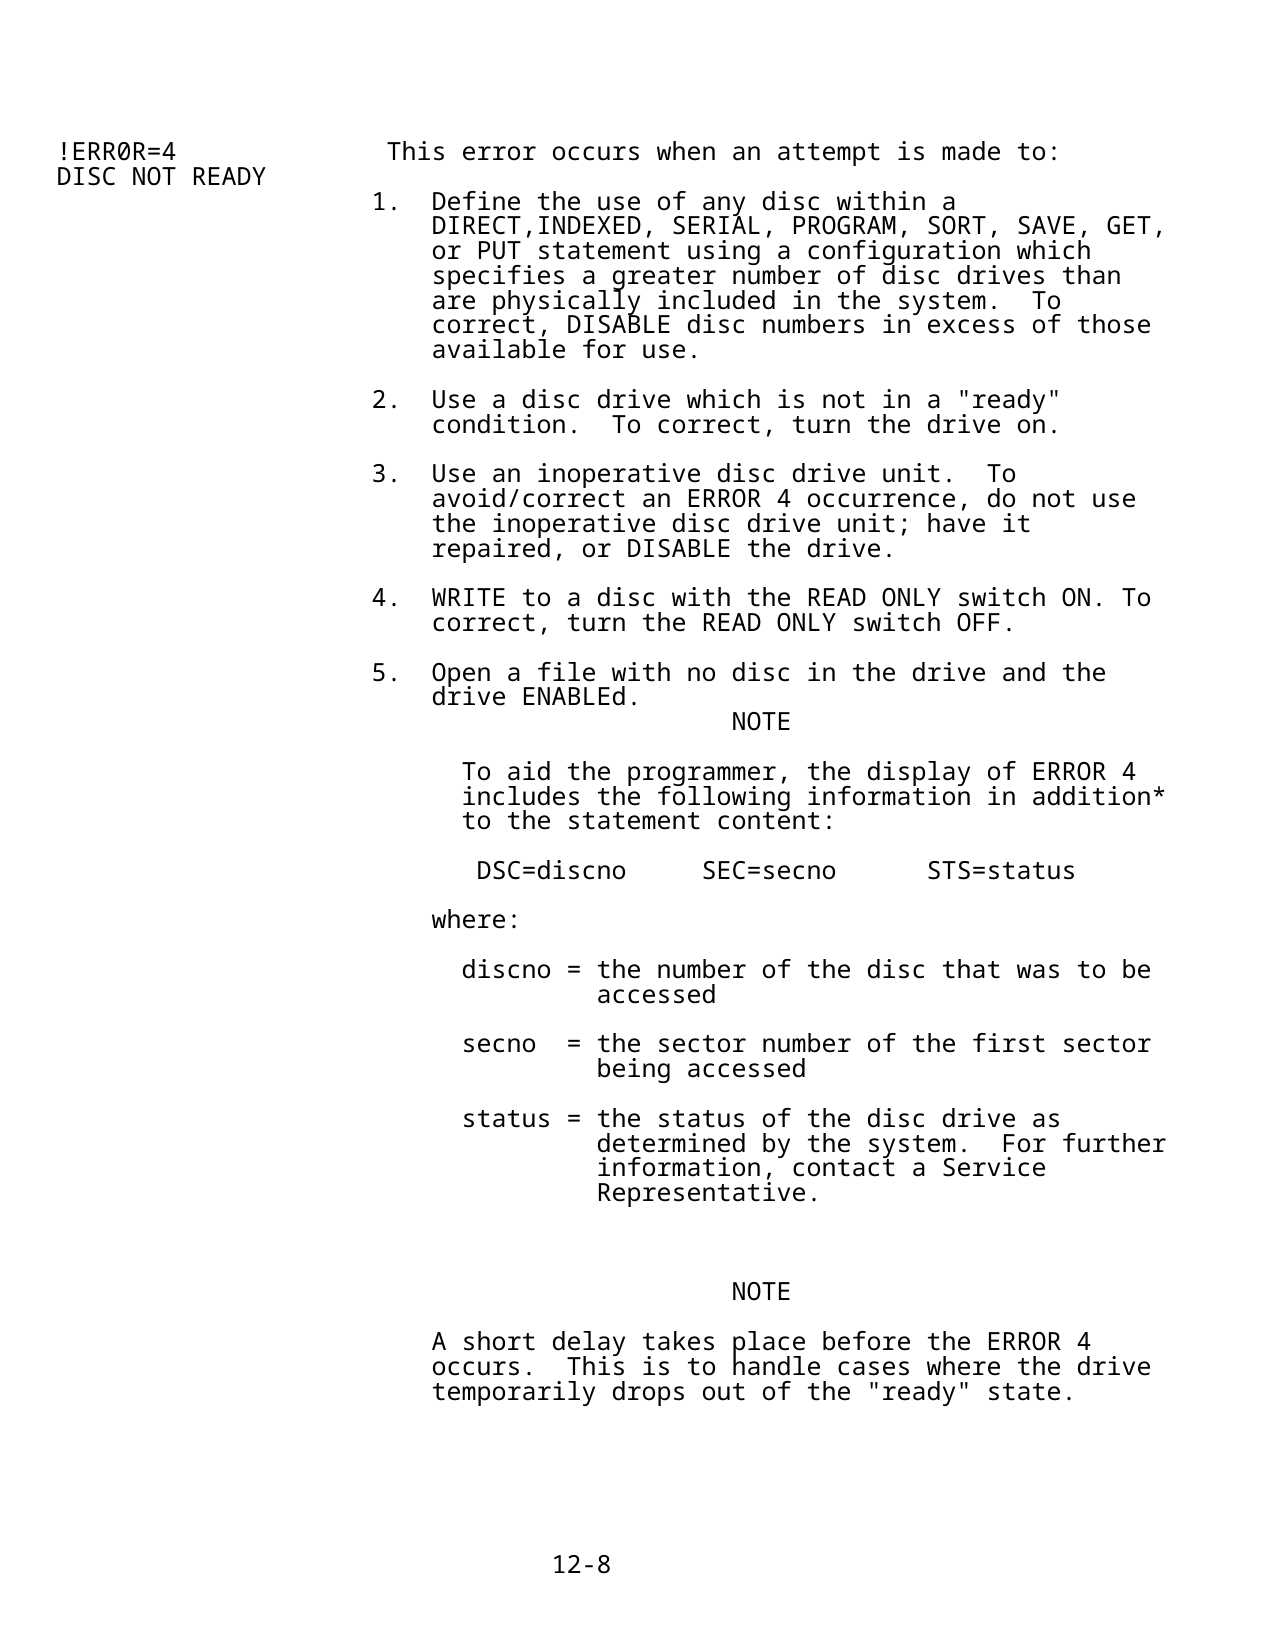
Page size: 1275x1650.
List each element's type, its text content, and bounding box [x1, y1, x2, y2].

text to the statement content: [41, 810, 1234, 835]
text secno = the sector number of the first sector [41, 1033, 1234, 1058]
text discno = the number of the disc that was to be [41, 959, 1234, 983]
text where: [41, 909, 1234, 934]
text accessed [41, 983, 1234, 1008]
text A short delay takes place before the ERROR 4 [41, 1331, 1234, 1355]
text avoid/correct an ERROR 4 occurrence, do not use [41, 488, 1234, 512]
text repaired, or DISABLE the drive. [41, 537, 1234, 562]
text status = the status of the disc drive as [41, 1107, 1234, 1132]
text being accessed [41, 1058, 1234, 1083]
text Representative. [41, 1182, 1234, 1207]
text 4. WRITE to a disc with the READ ONLY switch ON. To [41, 587, 1234, 612]
text 3. Use an inoperative disc drive unit. To [41, 463, 1234, 488]
text or PUT statement using a configuration which [41, 240, 1234, 264]
text NOTE [41, 711, 1234, 736]
text 12-8 [41, 1554, 1234, 1578]
text 2. Use a disc drive which is not in a "ready" [41, 388, 1234, 413]
text correct, DISABLE disc numbers in excess of those [41, 314, 1234, 339]
text specifies a greater number of disc drives than [41, 264, 1234, 289]
text !ERR0R=4 This error occurs when an attempt is made to: [41, 141, 1234, 165]
text are physically included in the system. To [41, 289, 1234, 314]
text 1. Define the use of any disc within a [41, 190, 1234, 215]
text temporarily drops out of the "ready" state. [41, 1380, 1234, 1405]
text DIRECT,INDEXED, SERIAL, PROGRAM, SORT, SAVE, GET, [41, 215, 1234, 240]
text correct, turn the READ ONLY switch OFF. [41, 612, 1234, 636]
text determined by the system. For further [41, 1132, 1234, 1157]
text the inoperative disc drive unit; have it [41, 512, 1234, 537]
text DISC NOT READY [41, 165, 1234, 190]
text 5. Open a file with no disc in the drive and the [41, 661, 1234, 686]
text To aid the programmer, the display of ERROR 4 [41, 760, 1234, 785]
text drive ENABLEd. [41, 686, 1234, 711]
text NOTE [41, 1281, 1234, 1306]
text DSC=discno SEC=secno STS=status [41, 859, 1234, 884]
text condition. To correct, turn the drive on. [41, 413, 1234, 438]
text information, contact a Service [41, 1157, 1234, 1182]
text includes the following information in addition* [41, 785, 1234, 810]
text available for use. [41, 339, 1234, 364]
text occurs. This is to handle cases where the drive [41, 1355, 1234, 1380]
